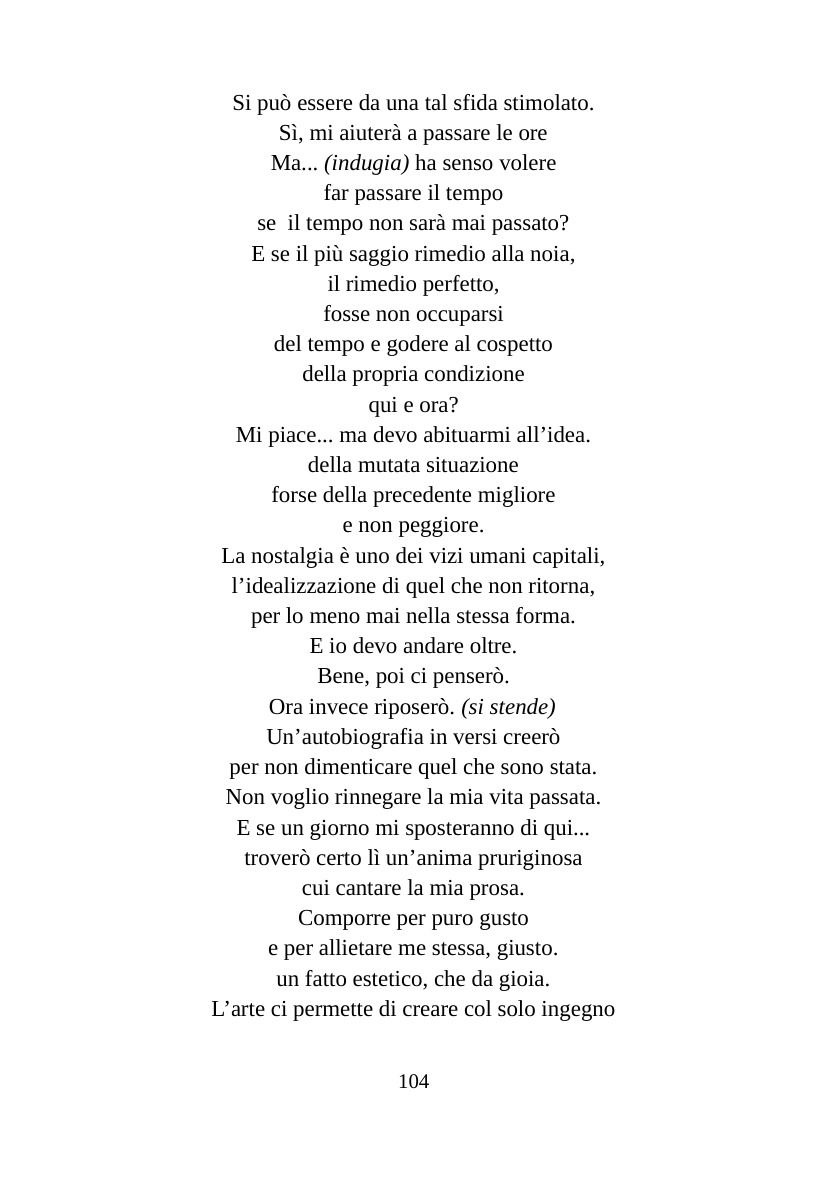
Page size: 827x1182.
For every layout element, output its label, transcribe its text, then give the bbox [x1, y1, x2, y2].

text fosse non occuparsi [88, 300, 738, 326]
text Ma... (indugia) ha senso volere [88, 149, 738, 175]
text il rimedio perfetto, [88, 270, 738, 296]
text L’arte ci permette di creare col solo ingegno [88, 995, 738, 1021]
text Un’autobiografia in versi creerò [88, 723, 738, 749]
text Mi piace... ma devo abituarmi all’idea. [88, 421, 738, 447]
text E se un giorno mi sposteranno di qui... [88, 813, 738, 840]
text se il tempo non sarà mai passato? [88, 209, 738, 236]
text della propria condizione [88, 360, 738, 387]
text per lo meno mai nella stessa forma. [88, 602, 738, 628]
text Non voglio rinnegare la mia vita passata. [88, 783, 738, 810]
text cui cantare la mia prosa. [88, 874, 738, 900]
text e per allietare me stessa, giusto. [88, 934, 738, 961]
text l’idealizzazione di quel che non ritorna, [88, 572, 738, 598]
text Sì, mi aiuterà a passare le ore [88, 119, 738, 145]
text e non peggiore. [88, 511, 738, 538]
text E io devo andare oltre. [88, 632, 738, 659]
text per non dimenticare quel che sono stata. [88, 753, 738, 779]
text Si può essere da una tal sfida stimolato. [88, 88, 738, 115]
text un fatto estetico, che da gioia. [88, 964, 738, 991]
text qui e ora? [88, 391, 738, 417]
text E se il più saggio rimedio alla noia, [88, 239, 738, 266]
text Ora invece riposerò. (si stende) [88, 693, 738, 719]
text del tempo e godere al cospetto [88, 330, 738, 357]
text della mutata situazione [88, 451, 738, 477]
text forse della precedente migliore [88, 481, 738, 508]
text Comporre per puro gusto [88, 904, 738, 931]
text La nostalgia è uno dei vizi umani capitali, [88, 542, 738, 568]
text Bene, poi ci penserò. [88, 662, 738, 689]
text troverò certo lì un’anima pruriginosa [88, 844, 738, 870]
text far passare il tempo [88, 179, 738, 206]
